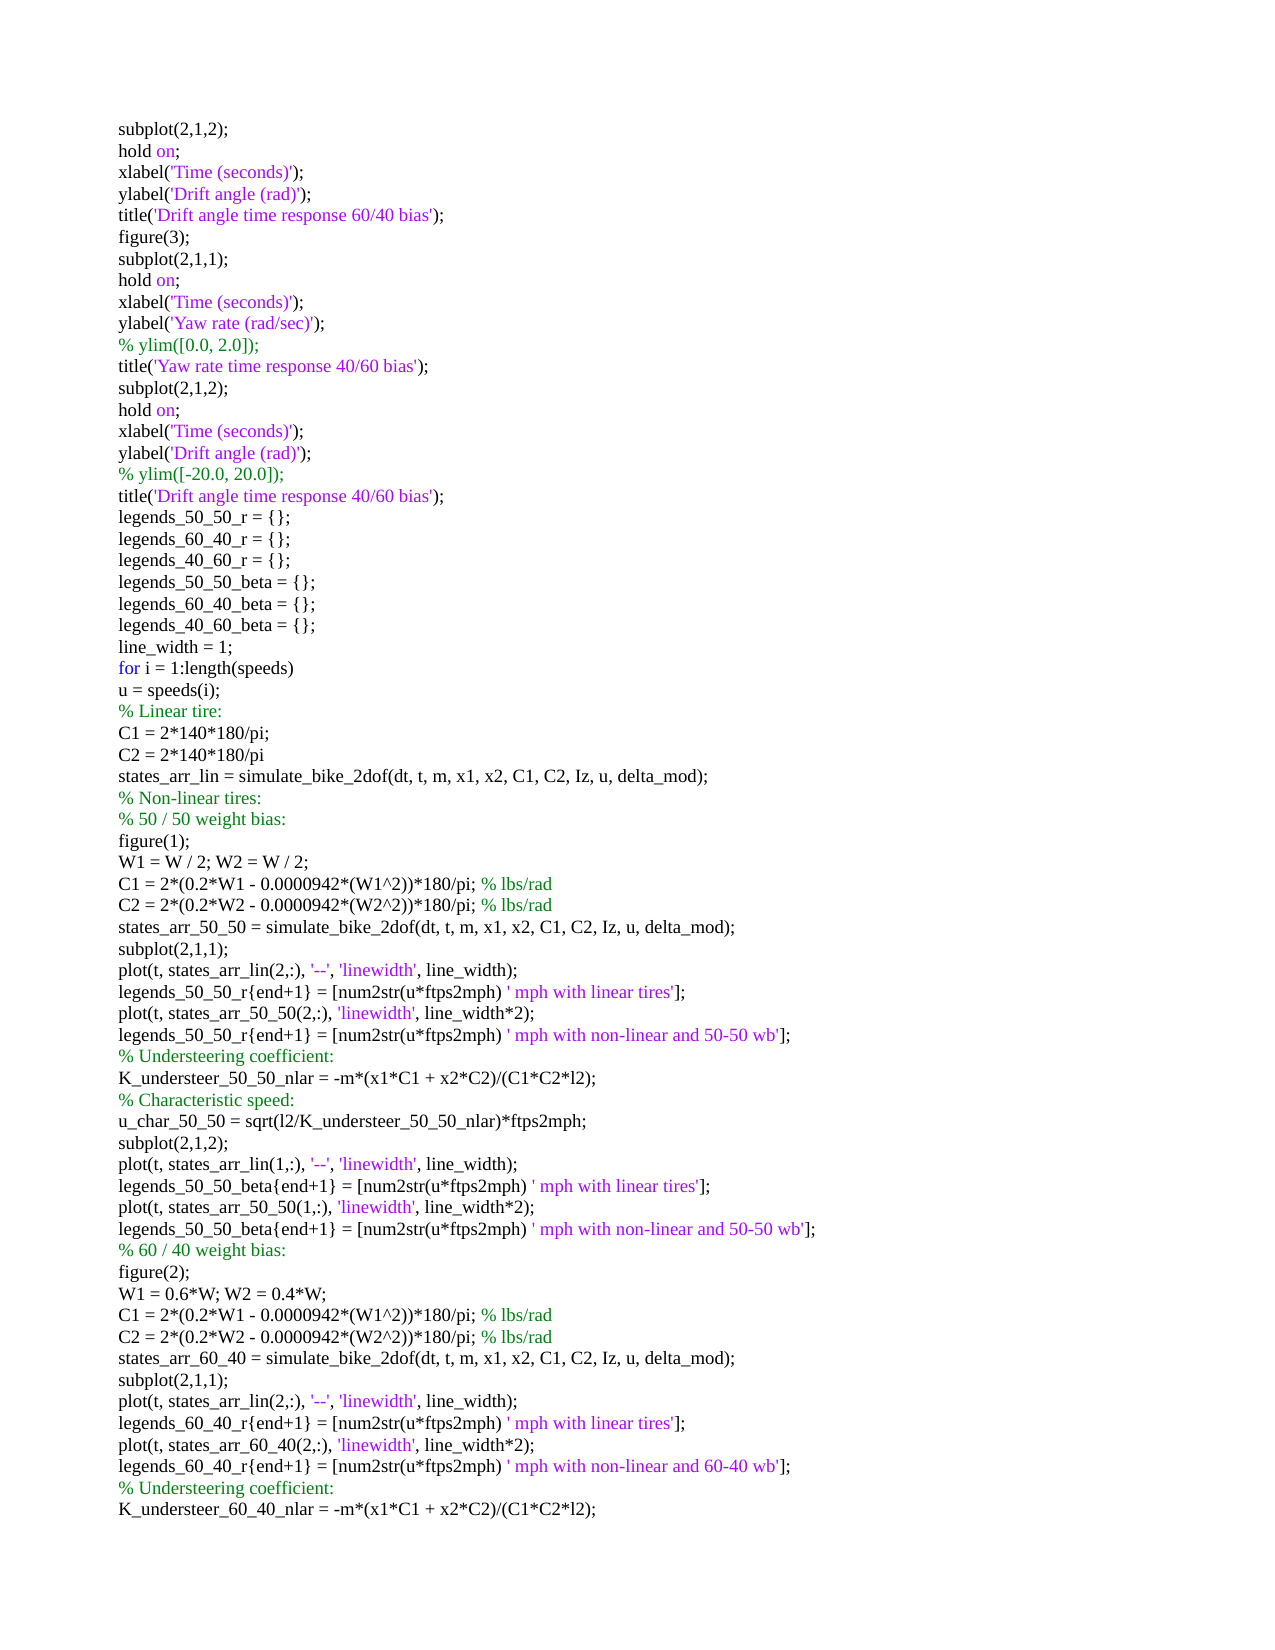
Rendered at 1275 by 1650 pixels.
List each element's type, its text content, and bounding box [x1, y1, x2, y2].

text C1 = 2*(0.2*W1 - 0.0000942*(W1^2))*180/pi; % lbs/rad [118, 873, 1157, 894]
text ylabel('Yaw rate (rad/sec)'); [118, 312, 1157, 334]
text legends_50_50_r{end+1} = [num2str(u*ftps2mph) ' mph with linear tires']; [118, 981, 1157, 1002]
text C1 = 2*(0.2*W1 - 0.0000942*(W1^2))*180/pi; % lbs/rad [118, 1304, 1157, 1326]
text legends_60_40_r = {}; [118, 528, 1157, 549]
text title('Drift angle time response 40/60 bias'); [118, 485, 1157, 506]
text W1 = W / 2; W2 = W / 2; [118, 851, 1157, 873]
text legends_60_40_r{end+1} = [num2str(u*ftps2mph) ' mph with linear tires']; [118, 1412, 1157, 1433]
text legends_50_50_beta{end+1} = [num2str(u*ftps2mph) ' mph with linear tires']; [118, 1175, 1157, 1196]
text xlabel('Time (seconds)'); [118, 291, 1157, 312]
text % Non-linear tires: [118, 787, 1157, 808]
text for i = 1:length(speeds) [118, 657, 1157, 679]
text plot(t, states_arr_60_40(2,:), 'linewidth', line_width*2); [118, 1433, 1157, 1455]
text C2 = 2*140*180/pi [118, 743, 1157, 765]
text plot(t, states_arr_50_50(2,:), 'linewidth', line_width*2); [118, 1002, 1157, 1024]
text % ylim([0.0, 2.0]); [118, 334, 1157, 355]
text C2 = 2*(0.2*W2 - 0.0000942*(W2^2))*180/pi; % lbs/rad [118, 1326, 1157, 1347]
text states_arr_lin = simulate_bike_2dof(dt, t, m, x1, x2, C1, C2, Iz, u, delta_mod); [118, 765, 1157, 787]
text figure(1); [118, 830, 1157, 851]
text legends_40_60_beta = {}; [118, 614, 1157, 636]
text plot(t, states_arr_lin(1,:), '--', 'linewidth', line_width); [118, 1153, 1157, 1175]
text subplot(2,1,1); [118, 247, 1157, 269]
text plot(t, states_arr_lin(2,:), '--', 'linewidth', line_width); [118, 1390, 1157, 1412]
text % 50 / 50 weight bias: [118, 808, 1157, 830]
text legends_60_40_r{end+1} = [num2str(u*ftps2mph) ' mph with non-linear and 60-40 wb']; [118, 1455, 1157, 1477]
text legends_60_40_beta = {}; [118, 592, 1157, 614]
text u_char_50_50 = sqrt(l2/K_understeer_50_50_nlar)*ftps2mph; [118, 1110, 1157, 1132]
text line_width = 1; [118, 636, 1157, 657]
text % Linear tire: [118, 700, 1157, 722]
text % Understeering coefficient: [118, 1477, 1157, 1498]
text u = speeds(i); [118, 679, 1157, 700]
text subplot(2,1,2); [118, 1132, 1157, 1153]
text legends_40_60_r = {}; [118, 549, 1157, 571]
text ylabel('Drift angle (rad)'); [118, 442, 1157, 463]
text subplot(2,1,1); [118, 937, 1157, 959]
text ylabel('Drift angle (rad)'); [118, 183, 1157, 204]
text plot(t, states_arr_lin(2,:), '--', 'linewidth', line_width); [118, 959, 1157, 981]
text title('Drift angle time response 60/40 bias'); [118, 204, 1157, 226]
text title('Yaw rate time response 40/60 bias'); [118, 355, 1157, 377]
text % ylim([-20.0, 20.0]); [118, 463, 1157, 485]
text figure(2); [118, 1261, 1157, 1282]
text hold on; [118, 269, 1157, 291]
text states_arr_50_50 = simulate_bike_2dof(dt, t, m, x1, x2, C1, C2, Iz, u, delta_mod); [118, 916, 1157, 937]
text hold on; [118, 140, 1157, 161]
text legends_50_50_beta = {}; [118, 571, 1157, 592]
text xlabel('Time (seconds)'); [118, 420, 1157, 442]
text subplot(2,1,2); [118, 118, 1157, 140]
text subplot(2,1,1); [118, 1369, 1157, 1390]
text states_arr_60_40 = simulate_bike_2dof(dt, t, m, x1, x2, C1, C2, Iz, u, delta_mod); [118, 1347, 1157, 1369]
text legends_50_50_r = {}; [118, 506, 1157, 528]
text legends_50_50_beta{end+1} = [num2str(u*ftps2mph) ' mph with non-linear and 50-50 wb']; [118, 1218, 1157, 1239]
text % 60 / 40 weight bias: [118, 1239, 1157, 1261]
text C2 = 2*(0.2*W2 - 0.0000942*(W2^2))*180/pi; % lbs/rad [118, 894, 1157, 916]
text subplot(2,1,2); [118, 377, 1157, 398]
text figure(3); [118, 226, 1157, 247]
text % Characteristic speed: [118, 1088, 1157, 1110]
text W1 = 0.6*W; W2 = 0.4*W; [118, 1282, 1157, 1304]
text plot(t, states_arr_50_50(1,:), 'linewidth', line_width*2); [118, 1196, 1157, 1218]
text legends_50_50_r{end+1} = [num2str(u*ftps2mph) ' mph with non-linear and 50-50 wb']; [118, 1024, 1157, 1045]
text C1 = 2*140*180/pi; [118, 722, 1157, 743]
text % Understeering coefficient: [118, 1045, 1157, 1067]
text K_understeer_50_50_nlar = -m*(x1*C1 + x2*C2)/(C1*C2*l2); [118, 1067, 1157, 1088]
text xlabel('Time (seconds)'); [118, 161, 1157, 183]
text K_understeer_60_40_nlar = -m*(x1*C1 + x2*C2)/(C1*C2*l2); [118, 1498, 1157, 1520]
text hold on; [118, 398, 1157, 420]
